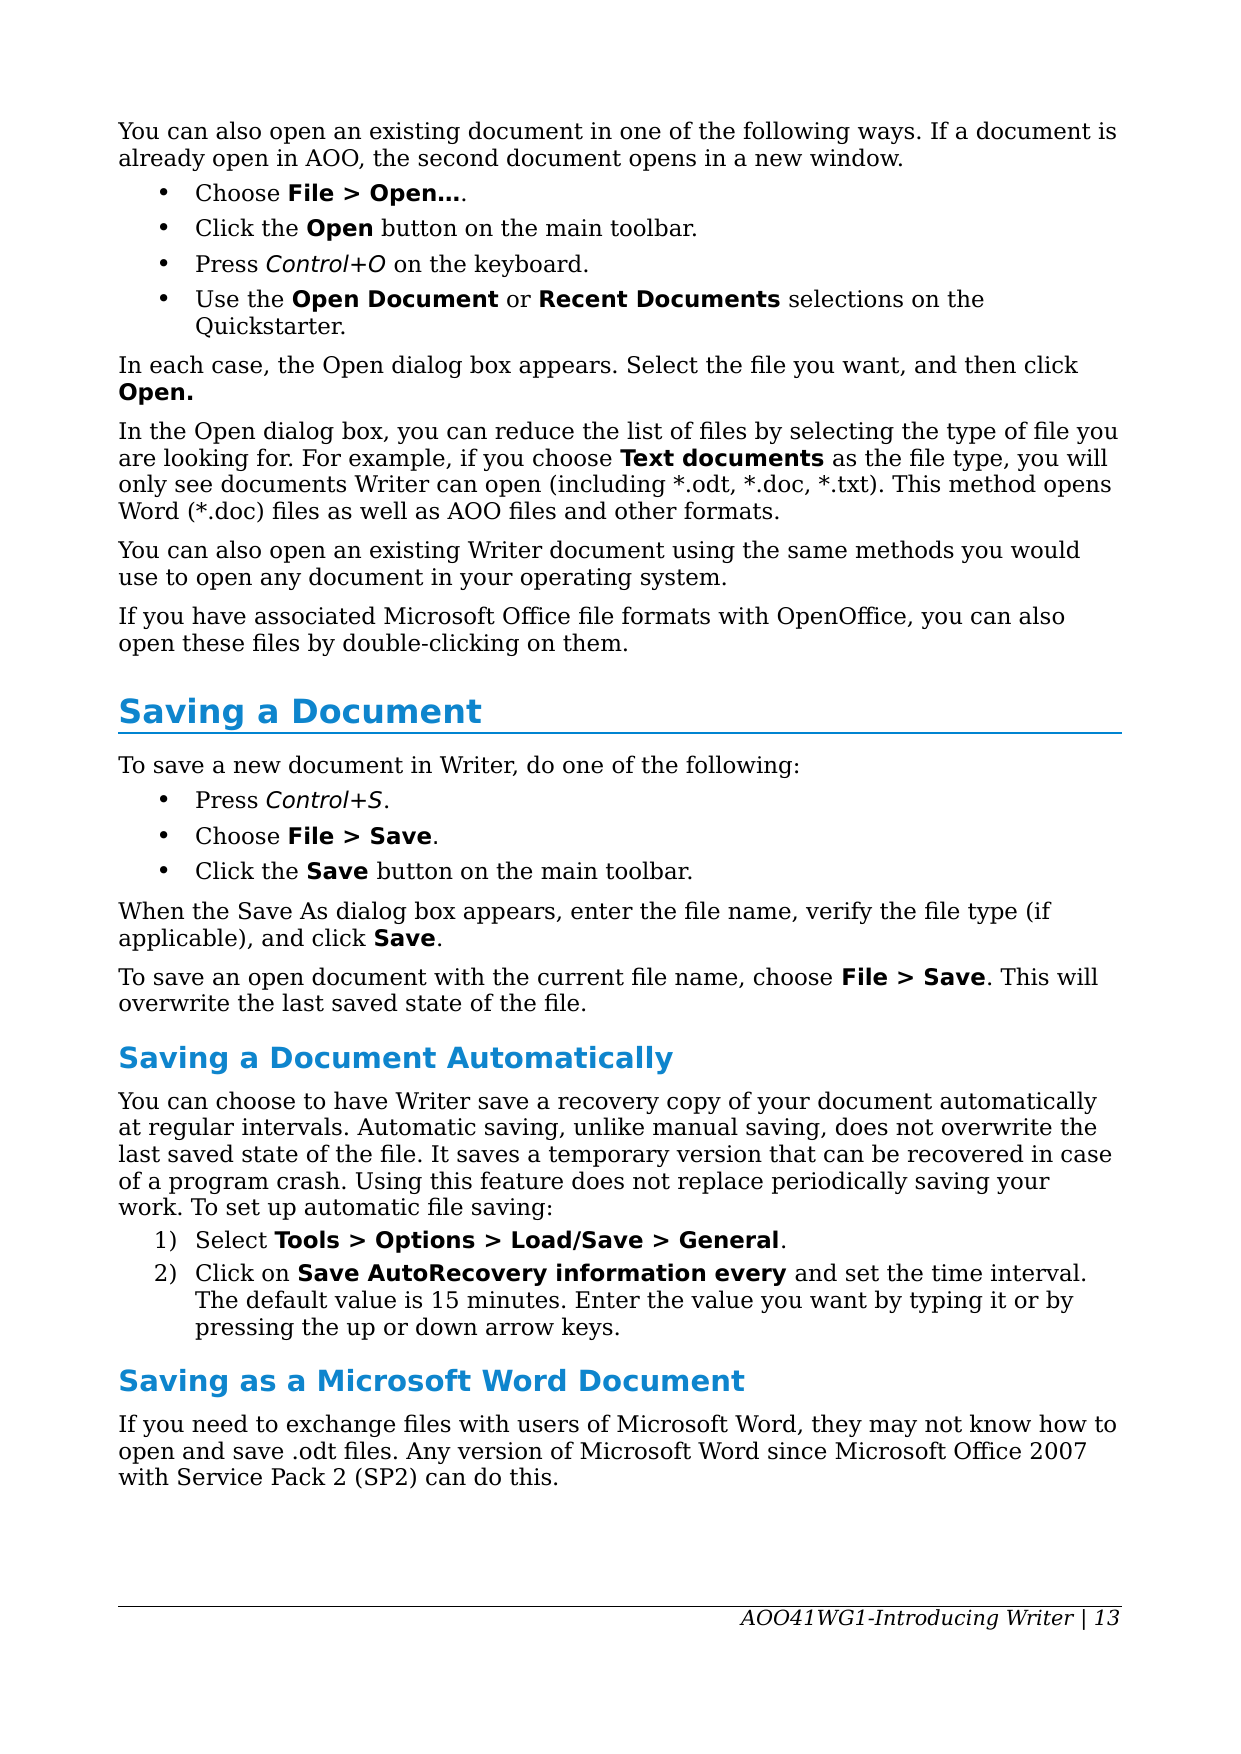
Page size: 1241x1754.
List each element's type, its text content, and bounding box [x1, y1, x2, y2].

list You can also open an existing document in one of the following ways. If a document is already open in AOO, the second document opens in a new window. [118, 118, 1122, 171]
text In each case, the Open dialog box appears. Select the file you want, and then click Open. [118, 352, 1122, 406]
list Click the Open button on the main toolbar. [156, 213, 1122, 242]
text You can also open an existing Writer document using the same methods you would use to open any document in your operating system. [118, 537, 1122, 591]
list Press Control+O on the keyboard. [156, 249, 1122, 278]
list To save a new document in Writer, do one of the following: [118, 752, 1122, 779]
text If you need to exchange files with users of Microsoft Word, they may not know how to open and save .odt files. Any version of Microsoft Word since Microsoft Office 2007 with Service Pack 2 (SP2) can do this. [118, 1411, 1122, 1491]
list Select Tools > Options > Load/Save > General. [177, 1228, 1122, 1254]
list Press Control+S. [156, 786, 1122, 815]
text When the Save As dialog box appears, enter the file name, verify the file type (if applicable), and click Save. [118, 898, 1122, 951]
list Use the Open Document or Recent Documents selections on the Quickstarter. [156, 284, 1122, 340]
list Click on Save AutoRecovery information every and set the time interval. The default value is 15 minutes. Enter the value you want by typing it or by pressing the up or down arrow keys. [177, 1261, 1122, 1341]
list Click the Save button on the main toolbar. [156, 856, 1122, 886]
text If you have associated Microsoft Office file formats with OpenOffice, you can also open these files by double-clicking on them. [118, 603, 1122, 657]
text In the Open dialog box, you can reduce the list of files by selecting the type of file you are looking for. For example, if you choose Text documents as the file type, you will only see documents Writer can open (including *.odt, *.doc, *.txt). This method opens Word (*.doc) files as well as AOO files and other formats. [118, 418, 1122, 525]
subtitle Saving a Document [118, 693, 1122, 732]
subtitle Saving a Document Automatically [118, 1041, 1122, 1075]
text To save an open document with the current file name, choose File > Save. This will overwrite the last saved state of the file. [118, 964, 1122, 1017]
list You can choose to have Writer save a recovery copy of your document automatically at regular intervals. Automatic saving, unlike manual saving, does not overwrite the last saved state of the file. It saves a temporary version that can be recovered in case of a program crash. Using this feature does not replace periodically saving your work. To set up automatic file saving: [118, 1088, 1122, 1221]
list Choose File > Open…. [156, 178, 1122, 207]
list Choose File > Save. [156, 821, 1122, 850]
subtitle Saving as a Microsoft Word Document [118, 1365, 1122, 1399]
